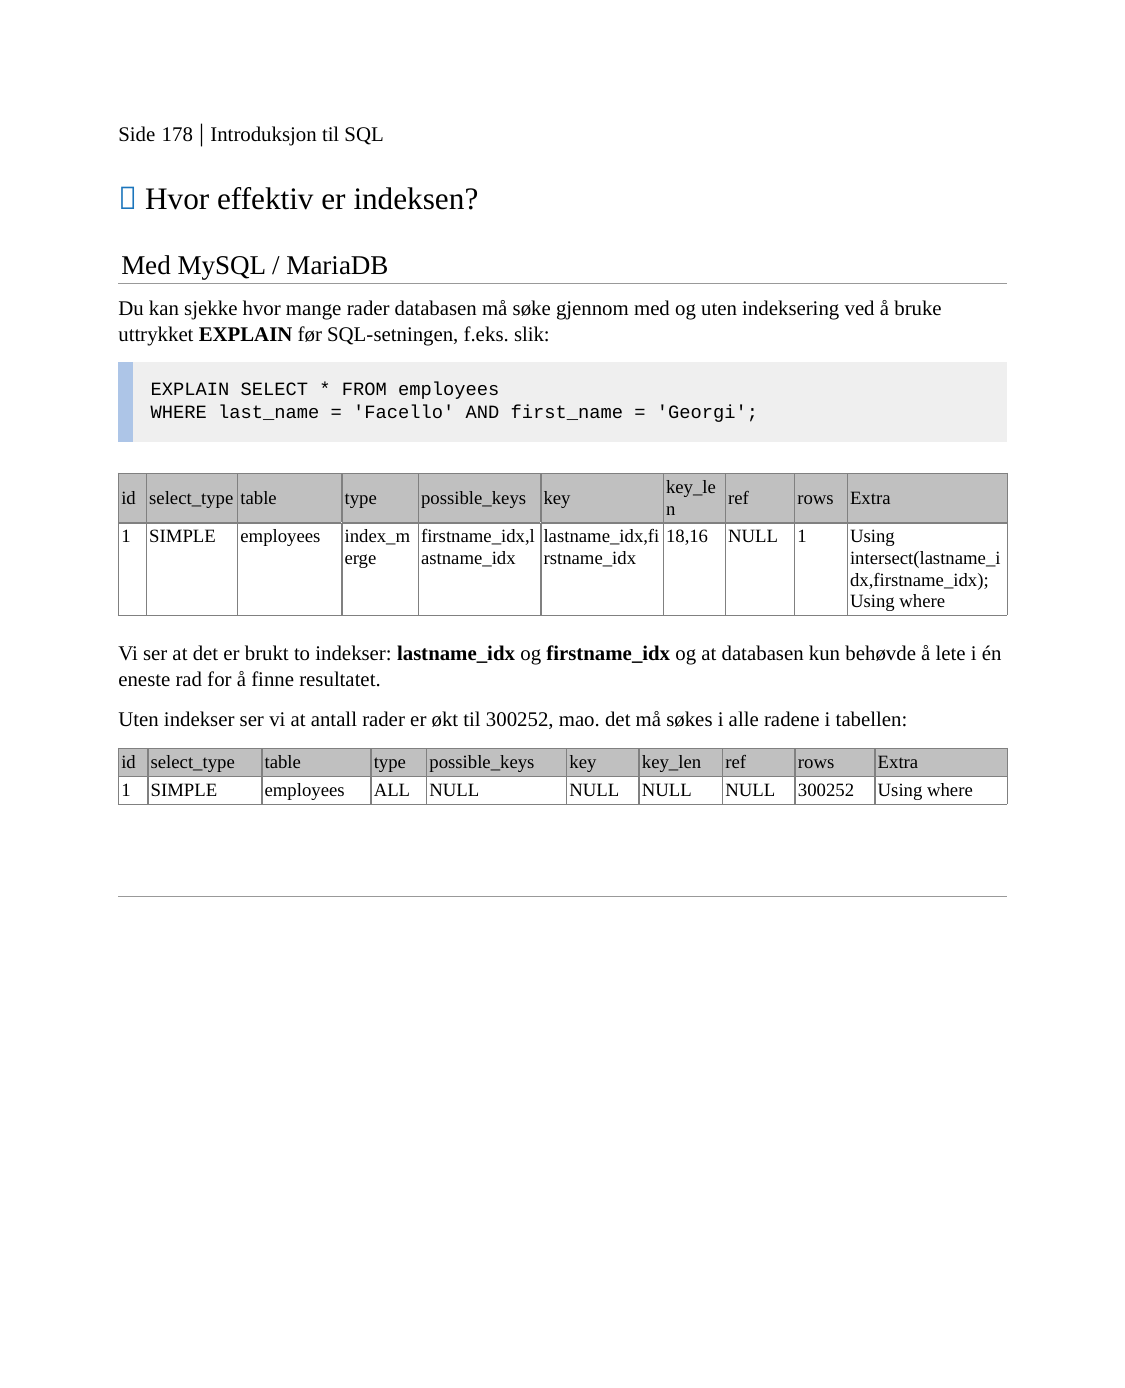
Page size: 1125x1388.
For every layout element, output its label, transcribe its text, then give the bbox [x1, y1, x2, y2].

table_cell 1 [795, 524, 847, 614]
table_header rows [795, 474, 847, 522]
table_header table [238, 474, 341, 522]
table_cell index_merge [343, 524, 418, 614]
table_header table [263, 749, 370, 776]
table_header select_type [147, 474, 237, 522]
table_header Extra [876, 749, 1007, 776]
table_header key_len [640, 749, 722, 776]
table_cell firstname_idx,lastname_idx [419, 524, 540, 614]
table_header select_type [149, 749, 261, 776]
table_header rows [796, 749, 874, 776]
table_cell 300252 [796, 777, 874, 803]
table_cell NULL [726, 524, 794, 614]
table_header key [567, 749, 638, 776]
table_header possible_keys [427, 749, 566, 776]
table_cell Using where [876, 777, 1007, 803]
table_cell lastname_idx,firstname_idx [542, 524, 663, 614]
table_cell NULL [427, 777, 566, 803]
table_header Extra [848, 474, 1007, 522]
subtitle  Hvor effektiv er indeksen? [118, 176, 1007, 219]
subtitle Med MySQL / MariaDB [118, 246, 1007, 283]
table_cell employees [263, 777, 370, 803]
table_header id [119, 749, 147, 776]
table_cell NULL [567, 777, 638, 803]
table_cell 1 [119, 524, 146, 614]
table_cell SIMPLE [147, 524, 237, 614]
table_cell NULL [640, 777, 722, 803]
table_header possible_keys [419, 474, 540, 522]
table_cell NULL [723, 777, 794, 803]
table_cell 18,16 [664, 524, 725, 614]
table_cell Using intersect(lastname_idx,firstname_idx); Using where [848, 524, 1007, 614]
table_header ref [726, 474, 794, 522]
text Vi ser at det er brukt to indekser: lastname_idx og firstname_idx og at databasen kun behøvde å lete i én eneste rad for å finne resultatet. [118, 616, 1007, 691]
table_header ref [723, 749, 794, 776]
table_header type [343, 474, 418, 522]
table_cell ALL [372, 777, 426, 803]
text Uten indekser ser vi at antall rader er økt til 300252, mao. det må søkes i alle radene i tabellen: [118, 707, 1007, 731]
text EXPLAIN SELECT * FROM employees WHERE last_name = 'Facello' AND first_name = 'Georgi'; [133, 362, 1007, 442]
table_header key_len [664, 474, 725, 522]
table_cell 1 [119, 777, 147, 803]
table_header key [542, 474, 663, 522]
table_header id [119, 474, 146, 522]
table_cell employees [238, 524, 341, 614]
table_cell SIMPLE [149, 777, 261, 803]
table_header type [372, 749, 426, 776]
text Du kan sjekke hvor mange rader databasen må søke gjennom med og uten indeksering ved å bruke uttrykket EXPLAIN før SQL-setningen, f.eks. slik: [118, 296, 1007, 346]
